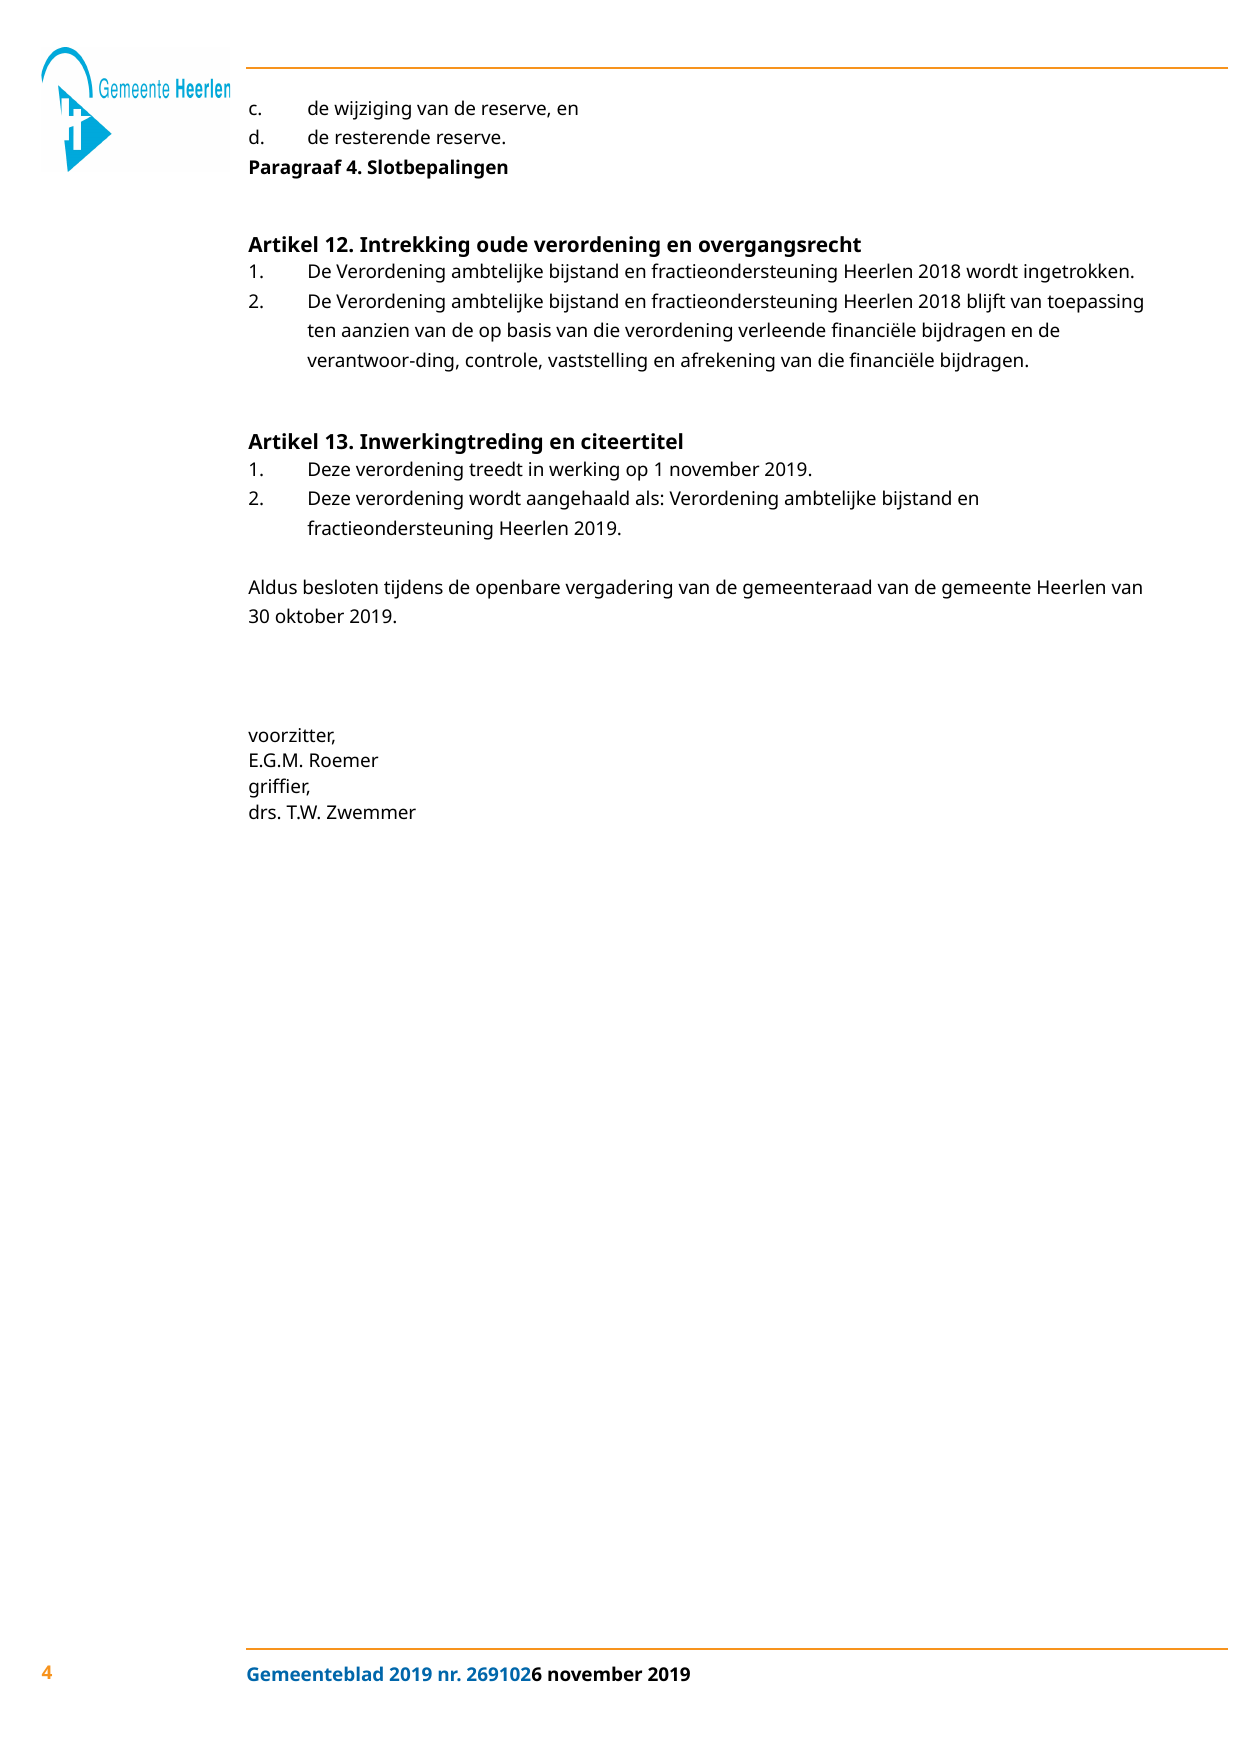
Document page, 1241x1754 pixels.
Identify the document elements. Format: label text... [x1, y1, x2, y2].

picture [41, 47, 231, 172]
list De Verordening ambtelijke bijstand en fractieondersteuning Heerlen 2018 wordt ingetrokken. [248, 258, 1152, 284]
text voorzitter, [248, 722, 1152, 748]
list Deze verordening wordt aangehaald als: Verordening ambtelijke bijstand en fractieondersteuning Heerlen 2019. [248, 485, 1152, 541]
text drs. T.W. Zwemmer [248, 799, 1152, 825]
list de wijziging van de reserve, en [248, 95, 1152, 121]
list De Verordening ambtelijke bijstand en fractieondersteuning Heerlen 2018 blijft van toepassing ten aanzien van de op basis van die verordening verleende financiële bijdragen en de verantwoor-ding, controle, vaststelling en afrekening van die financiële bijdragen. [248, 288, 1152, 373]
text Artikel 13. Inwerkingtreding en citeertitel [248, 427, 1152, 456]
text Artikel 12. Intrekking oude verordening en overgangsrecht [248, 230, 1152, 258]
list Deze verordening treedt in werking op 1 november 2019. [248, 456, 1152, 481]
text Aldus besloten tijdens de openbare vergadering van de gemeenteraad van de gemeente Heerlen van 30 oktober 2019. [248, 574, 1152, 629]
text E.G.M. Roemer [248, 748, 1152, 773]
text griffier, [248, 773, 1152, 799]
list de resterende reserve. [248, 124, 1152, 150]
text Paragraaf 4. Slotbepalingen [248, 154, 1152, 180]
picture [41, 47, 59, 70]
